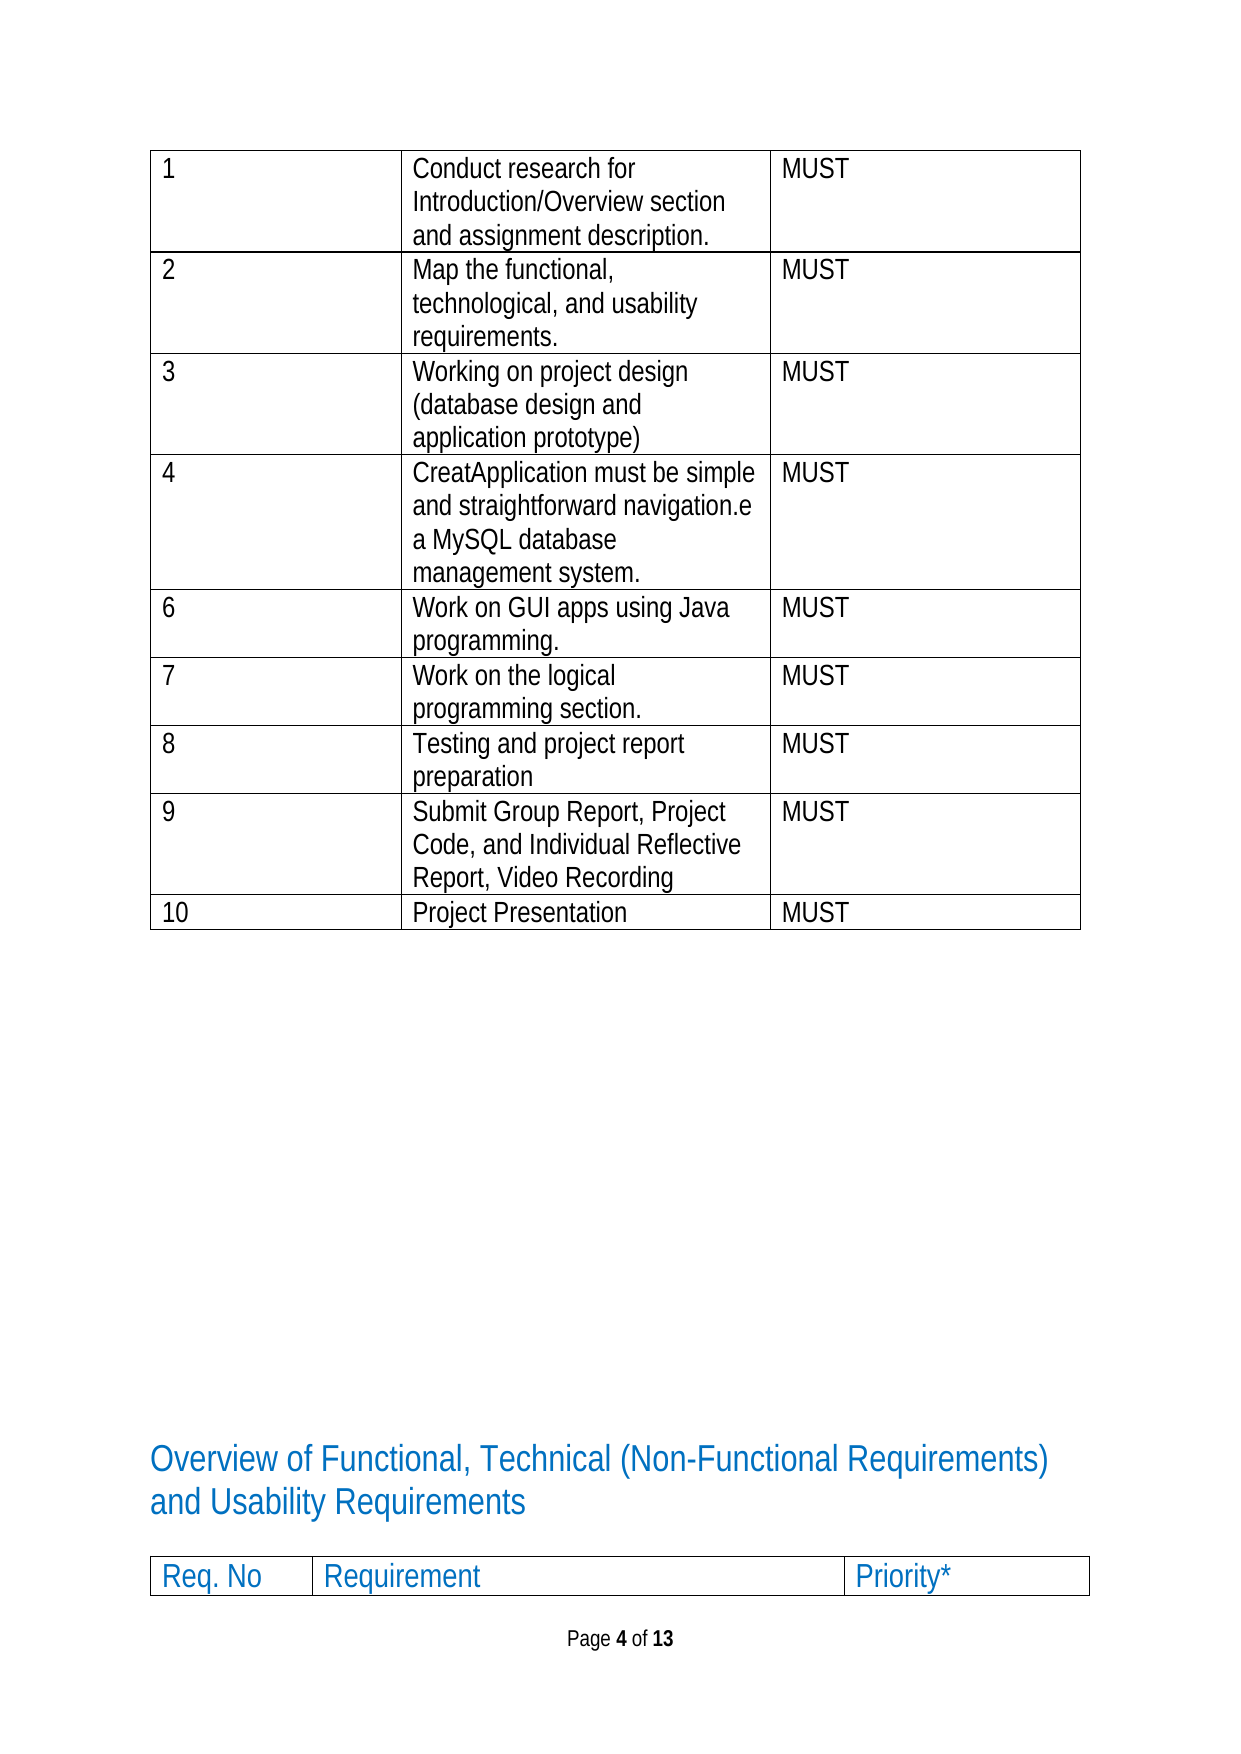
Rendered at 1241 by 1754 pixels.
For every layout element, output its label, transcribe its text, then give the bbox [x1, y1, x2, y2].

table_cell 6 [151, 590, 401, 657]
table_cell 9 [151, 794, 401, 894]
table_cell Testing and project report preparation [402, 726, 770, 793]
table_header Priority* [845, 1557, 1089, 1595]
table_cell MUST [771, 253, 1080, 353]
table_header Requirement [313, 1557, 844, 1595]
table_cell 4 [151, 455, 401, 589]
table_cell MUST [771, 590, 1080, 657]
table_cell 1 [151, 151, 401, 251]
table_cell MUST [771, 726, 1080, 793]
table_cell 8 [151, 726, 401, 793]
table_cell 10 [151, 895, 401, 928]
table_cell 3 [151, 354, 401, 454]
table_cell CreatApplication must be simple and straightforward navigation.e a MySQL database management system. [402, 455, 770, 589]
text Overview of Functional, Technical (Non-Functional Requirements) and Usability Requirements [150, 1436, 1090, 1522]
table_cell MUST [771, 151, 1080, 251]
table_cell MUST [771, 895, 1080, 928]
table_cell Conduct research for Introduction/Overview section and assignment description. [402, 151, 770, 251]
table_cell 7 [151, 658, 401, 725]
table_cell 2 [151, 253, 401, 353]
table_cell MUST [771, 455, 1080, 589]
table_cell MUST [771, 658, 1080, 725]
table_cell Project Presentation [402, 895, 770, 928]
table_header Req. No [151, 1557, 312, 1595]
table_cell MUST [771, 354, 1080, 454]
table_cell MUST [771, 794, 1080, 894]
table_cell Work on the logical programming section. [402, 658, 770, 725]
table_cell Work on GUI apps using Java programming. [402, 590, 770, 657]
table_cell Working on project design (database design and application prototype) [402, 354, 770, 454]
table_cell Submit Group Report, Project Code, and Individual Reflective Report, Video Recording [402, 794, 770, 894]
table_cell Map the functional, technological, and usability requirements. [402, 253, 770, 353]
